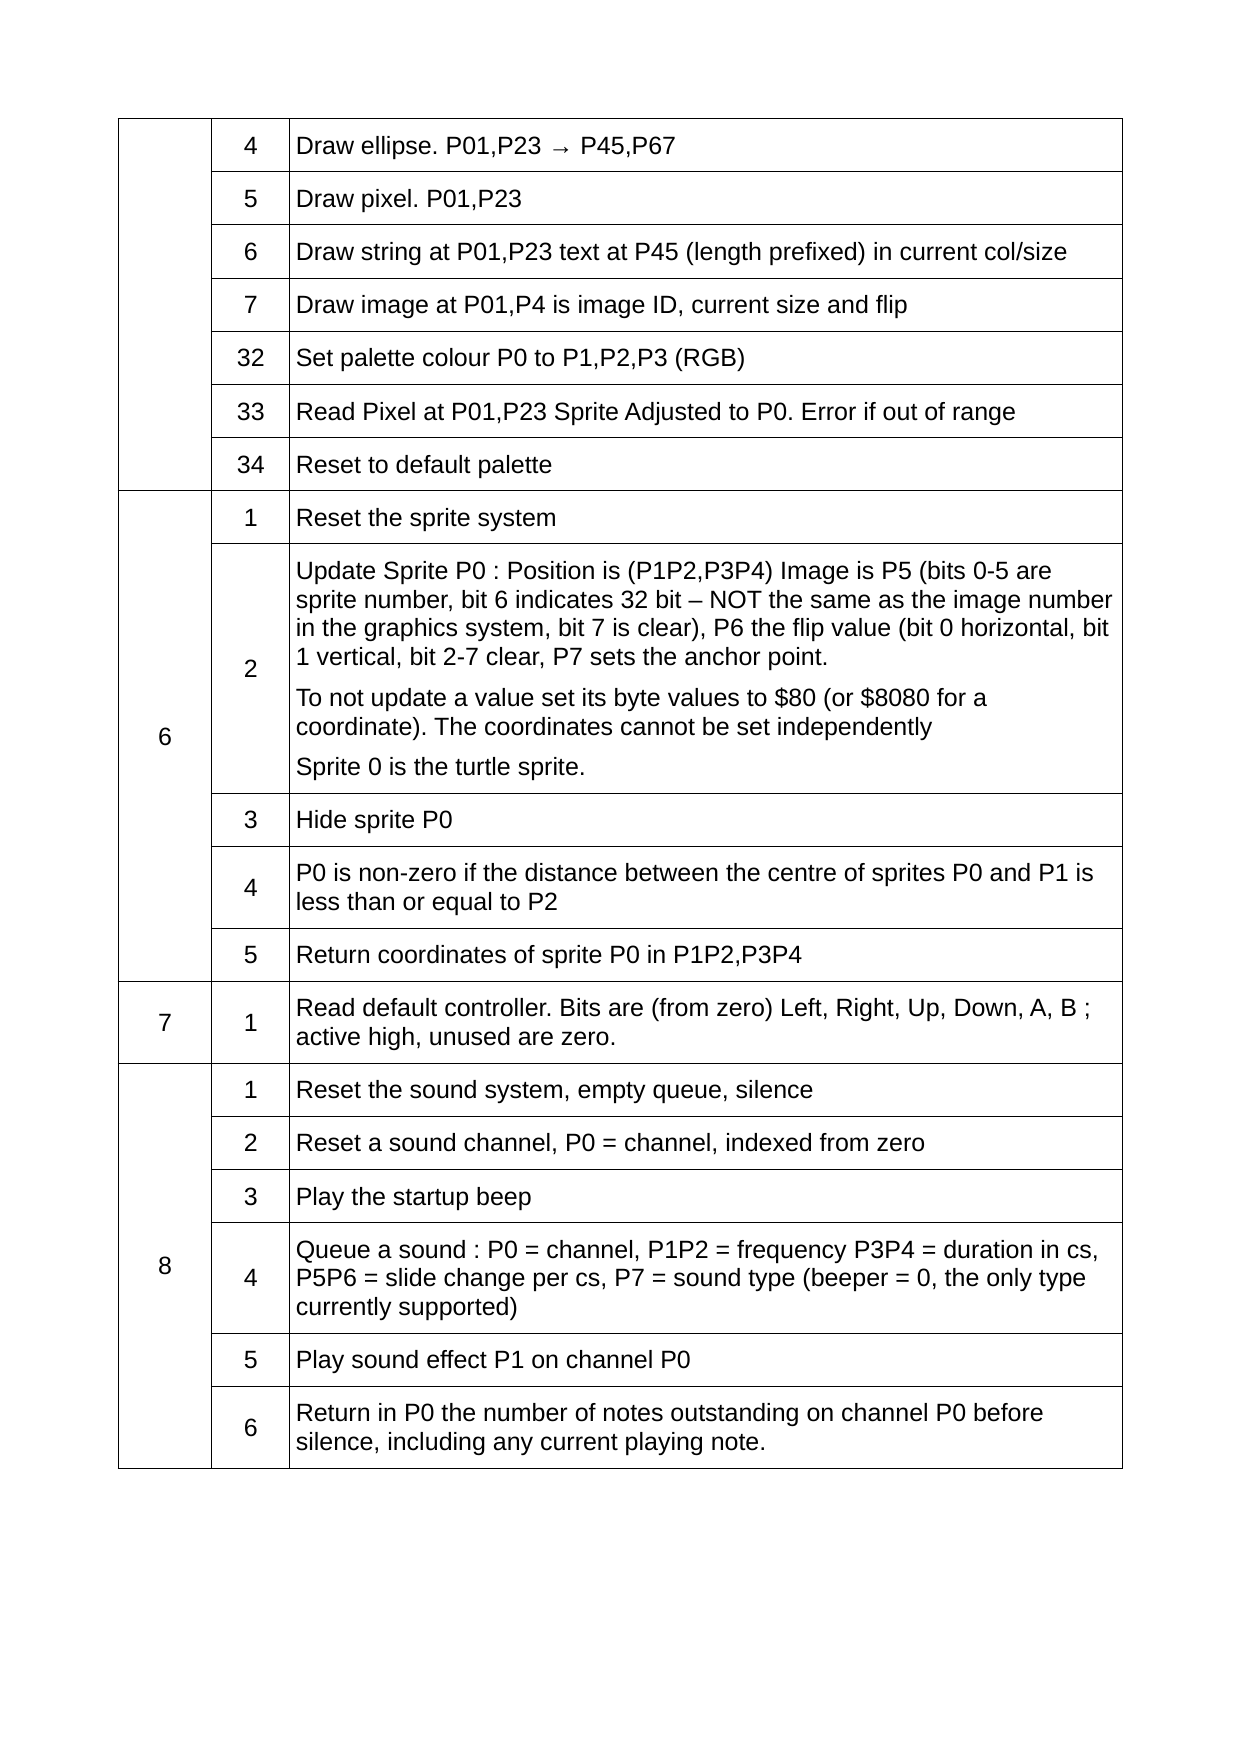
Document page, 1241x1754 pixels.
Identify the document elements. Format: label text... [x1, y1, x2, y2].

table_cell 2 [212, 544, 289, 792]
table_cell Play sound effect P1 on channel P0 [290, 1334, 1122, 1386]
table_cell 33 [212, 385, 289, 437]
table_cell P0 is non-zero if the distance between the centre of sprites P0 and P1 is less than or equal to P2 [290, 847, 1122, 927]
table_cell Return in P0 the number of notes outstanding on channel P0 before silence, including any current playing note. [290, 1387, 1122, 1467]
table_cell Queue a sound : P0 = channel, P1P2 = frequency P3P4 = duration in cs, P5P6 = slide change per cs, P7 = sound type (beeper = 0, the only type currently supported) [290, 1223, 1122, 1332]
table_cell 8 [119, 1064, 211, 1467]
table_cell 2 [212, 1117, 289, 1169]
table_cell 4 [212, 1223, 289, 1332]
table_cell Read Pixel at P01,P23 Sprite Adjusted to P0. Error if out of range [290, 385, 1122, 437]
table_cell Draw pixel. P01,P23 [290, 172, 1122, 224]
table_cell 1 [212, 982, 289, 1062]
table_cell 5 [212, 172, 289, 224]
table_cell Reset the sprite system [290, 491, 1122, 543]
table_cell 34 [212, 438, 289, 490]
table_cell Set palette colour P0 to P1,P2,P3 (RGB) [290, 332, 1122, 384]
table_cell Read default controller. Bits are (from zero) Left, Right, Up, Down, A, B ; active high, unused are zero. [290, 982, 1122, 1062]
table_cell Draw image at P01,P4 is image ID, current size and flip [290, 279, 1122, 331]
table_cell 5 [212, 1334, 289, 1386]
table_cell 3 [212, 1170, 289, 1222]
table_cell Draw string at P01,P23 text at P45 (length prefixed) in current col/size [290, 225, 1122, 277]
table_cell 5 [212, 929, 289, 981]
table_cell 6 [212, 225, 289, 277]
table_cell 4 [212, 847, 289, 927]
table_cell 6 [212, 1387, 289, 1467]
table_cell Reset the sound system, empty queue, silence [290, 1064, 1122, 1116]
table_cell Reset to default palette [290, 438, 1122, 490]
table_cell 4 [212, 119, 289, 171]
table_cell Draw ellipse. P01,P23 → P45,P67 [290, 119, 1122, 171]
table_cell 1 [212, 491, 289, 543]
table_cell 6 [119, 491, 211, 981]
table_cell 7 [212, 279, 289, 331]
table_cell 3 [212, 794, 289, 846]
table_cell Update Sprite P0 : Position is (P1P2,P3P4) Image is P5 (bits 0-5 are sprite number, bit 6 indicates 32 bit – NOT the same as the image number in the graphics system, bit 7 is clear), P6 the flip value (bit 0 horizontal, bit 1 vertical, bit 2-7 clear, P7 sets the anchor point. To not update a value set its byte values to $80 (or $8080 for a coordinate). The coordinates cannot be set independently Sprite 0 is the turtle sprite. [290, 544, 1122, 792]
table_cell Play the startup beep [290, 1170, 1122, 1222]
table_cell Reset a sound channel, P0 = channel, indexed from zero [290, 1117, 1122, 1169]
table_cell 7 [119, 982, 211, 1062]
table_cell Hide sprite P0 [290, 794, 1122, 846]
table_cell Return coordinates of sprite P0 in P1P2,P3P4 [290, 929, 1122, 981]
table_cell 32 [212, 332, 289, 384]
table_cell 1 [212, 1064, 289, 1116]
